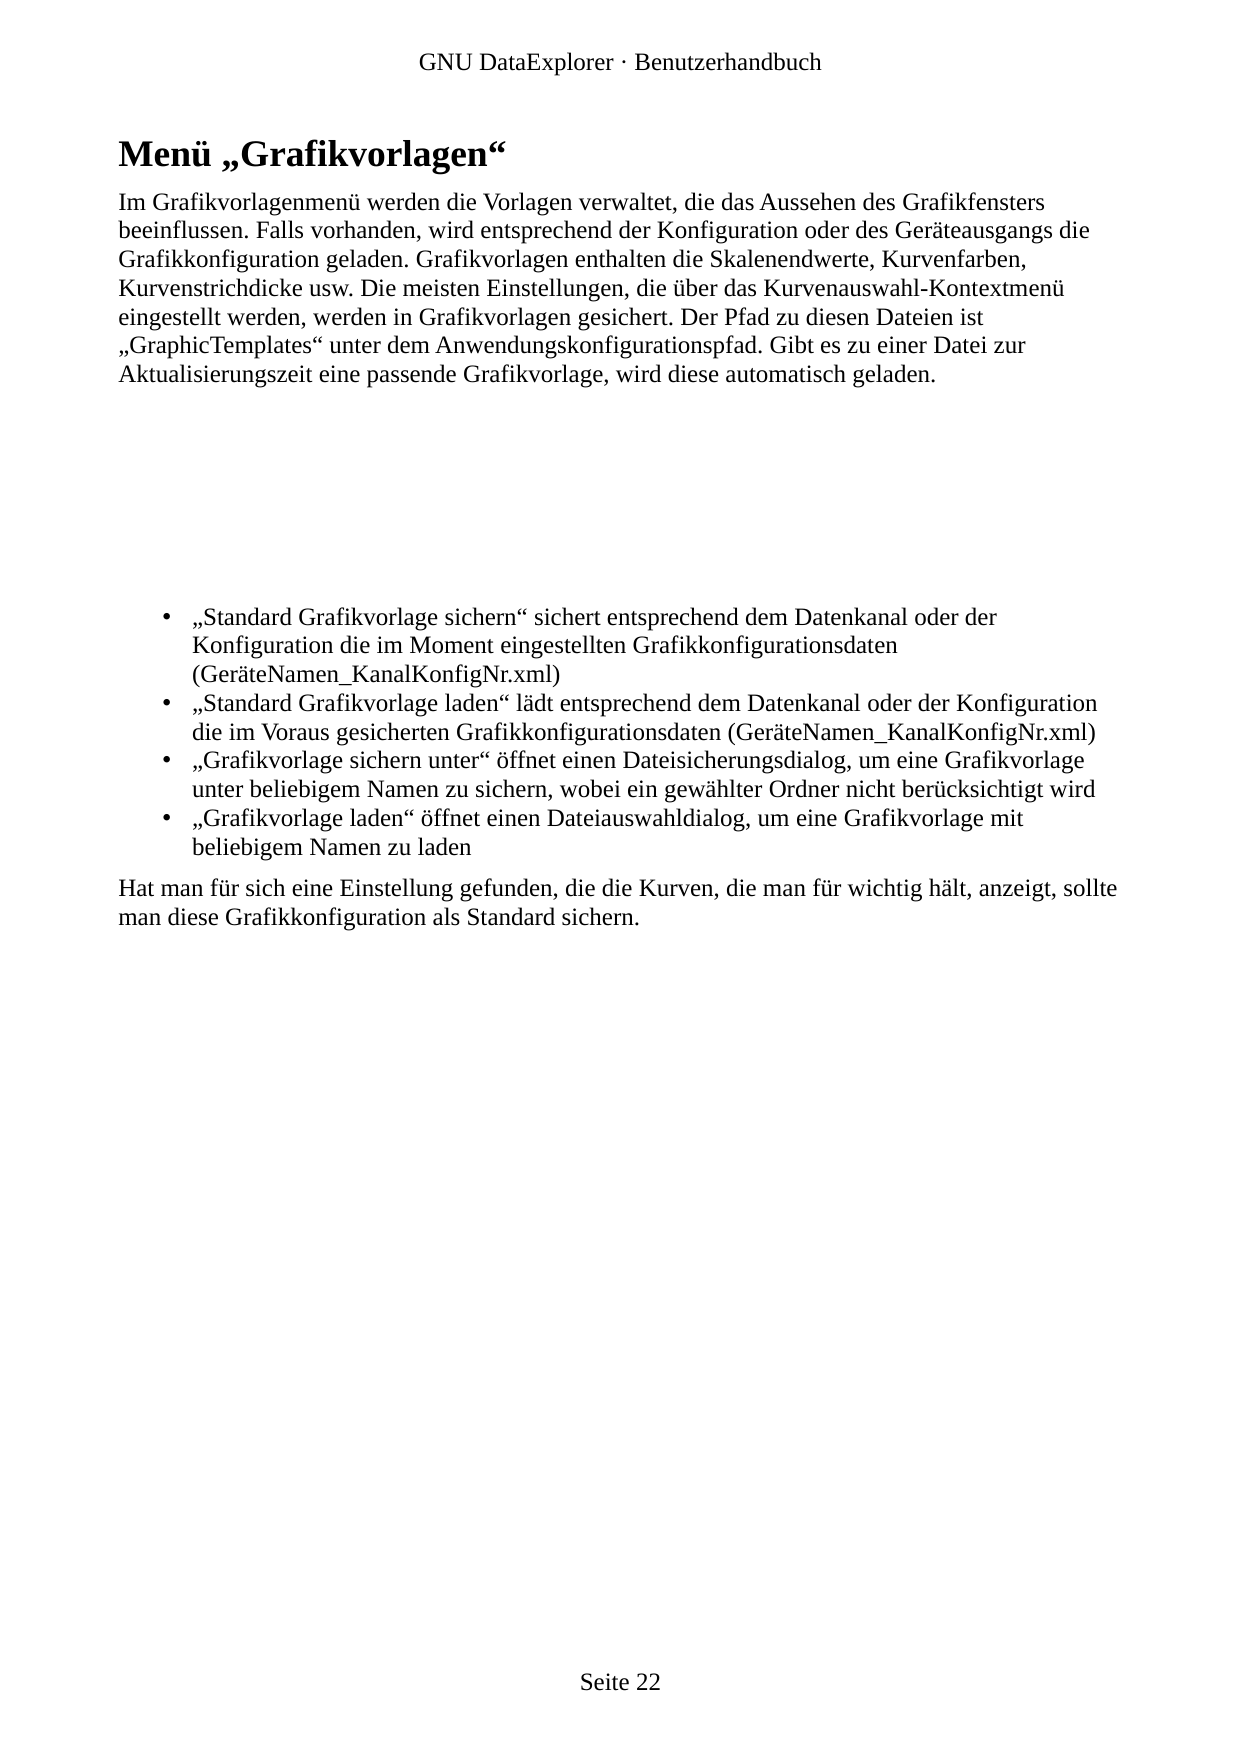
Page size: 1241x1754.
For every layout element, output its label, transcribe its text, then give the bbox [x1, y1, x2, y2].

list „Grafikvorlage sichern unter“ öffnet einen Dateisicherungsdialog, um eine Grafikvorlage unter beliebigem Namen zu sichern, wobei ein gewählter Ordner nicht berücksichtigt wird [162, 745, 1122, 803]
text Im Grafikvorlagenmenü werden die Vorlagen verwaltet, die das Aussehen des Grafikfensters beeinflussen. Falls vorhanden, wird entsprechend der Konfiguration oder des Geräteausgangs die Grafikkonfiguration geladen. Grafikvorlagen enthalten die Skalenendwerte, Kurvenfarben, Kurvenstrichdicke usw. Die meisten Einstellungen, die über das Kurvenauswahl-Kontextmenü eingestellt werden, werden in Grafikvorlagen gesichert. Der Pfad zu diesen Dateien ist „GraphicTemplates“ unter dem Anwendungskonfigurationspfad. Gibt es zu einer Datei zur Aktualisierungszeit eine passende Grafikvorlage, wird diese automatisch geladen. [118, 187, 1122, 388]
text Hat man für sich eine Einstellung gefunden, die die Kurven, die man für wichtig hält, anzeigt, sollte man diese Grafikkonfiguration als Standard sichern. [118, 873, 1122, 959]
list „Standard Grafikvorlage laden“ lädt entsprechend dem Datenkanal oder der Konfiguration die im Voraus gesicherten Grafikkonfigurationsdaten (GeräteNamen_KanalKonfigNr.xml) [162, 688, 1122, 745]
subtitle Menü „Grafikvorlagen“ [118, 131, 1122, 174]
list „Grafikvorlage laden“ öffnet einen Dateiauswahldialog, um eine Grafikvorlage mit beliebigem Namen zu laden [162, 803, 1122, 860]
list „Standard Grafikvorlage sichern“ sichert entsprechend dem Datenkanal oder der Konfiguration die im Moment eingestellten Grafikkonfigurationsdaten (GeräteNamen_KanalKonfigNr.xml) [162, 602, 1122, 688]
